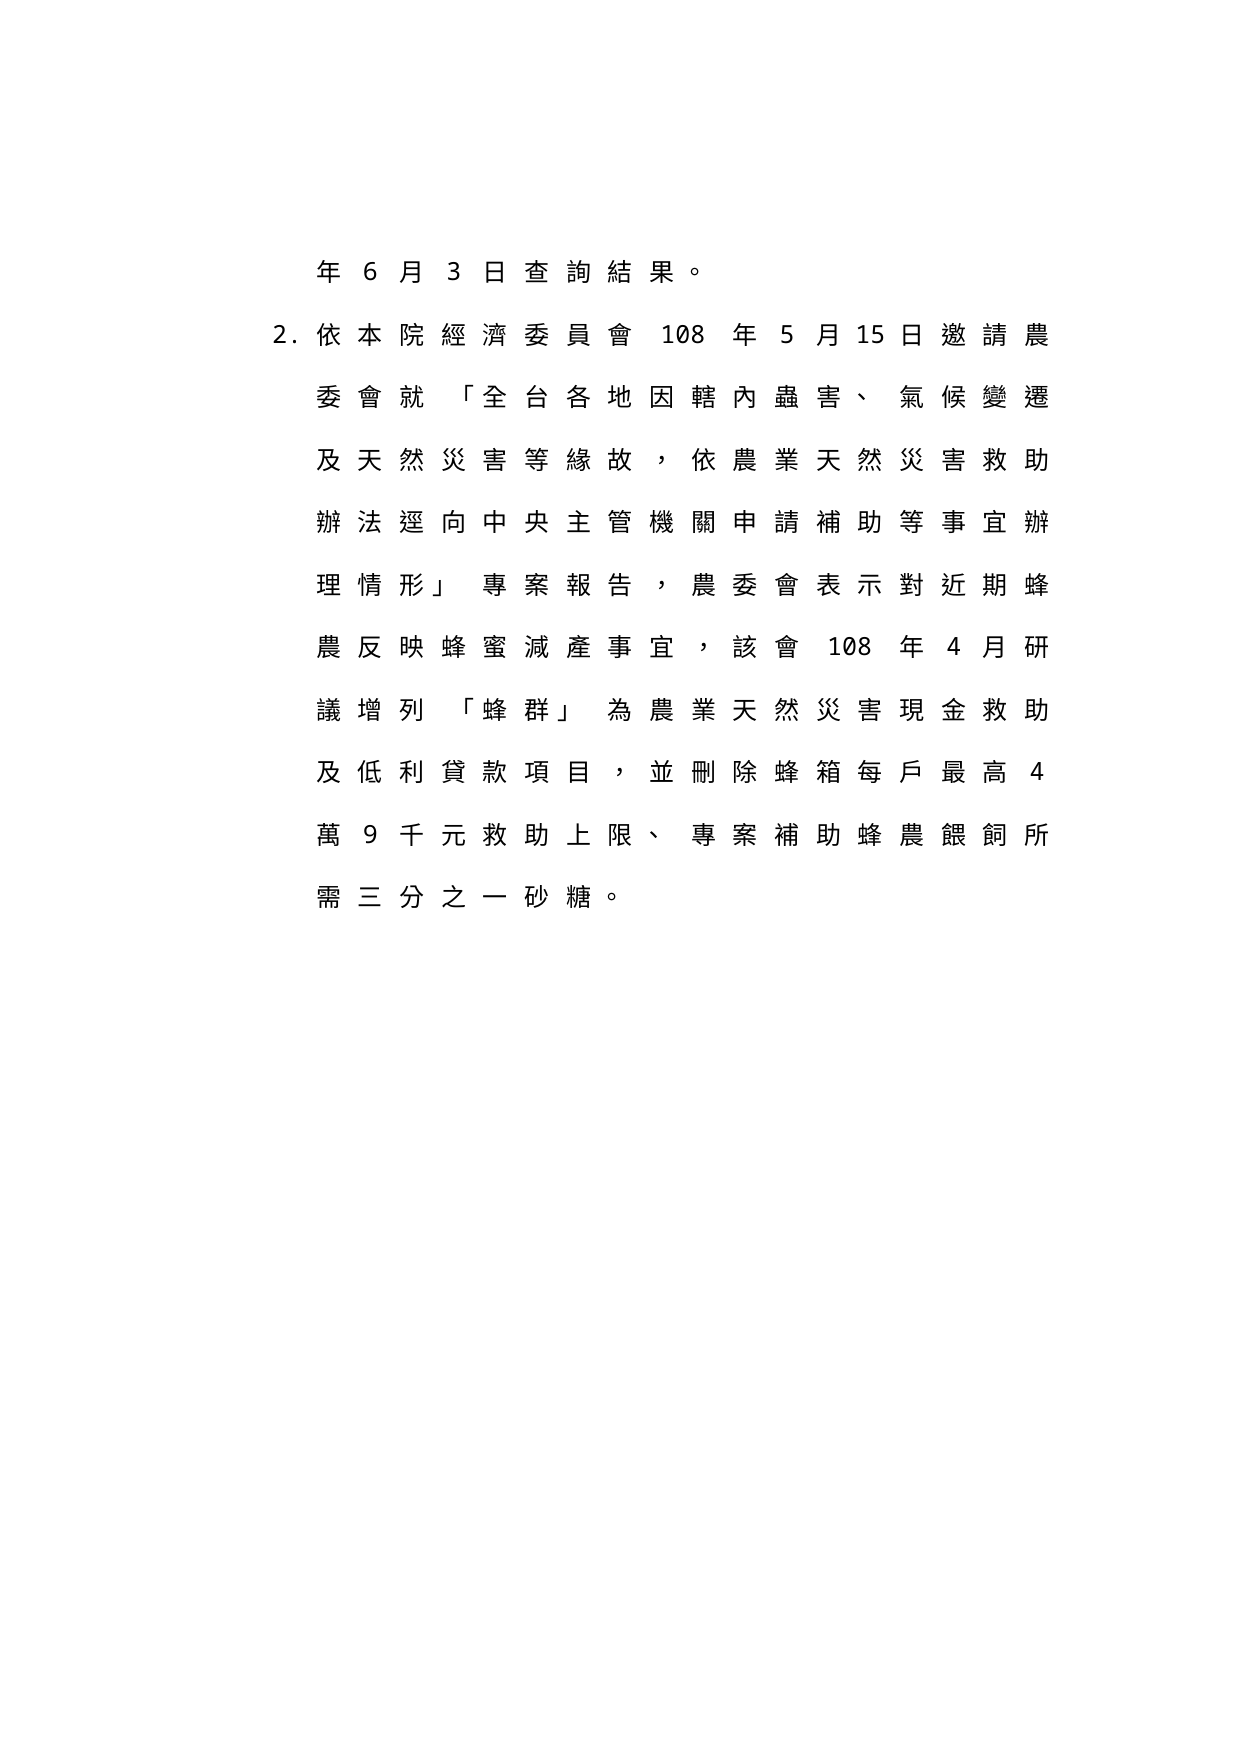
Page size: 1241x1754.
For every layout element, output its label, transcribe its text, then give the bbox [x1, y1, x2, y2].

text 2.依本院經濟委員會108年5月15日邀請農委會就「全台各地因轄內蟲害、氣候變遷及天然災害等緣故，依農業天然災害救助辦法逕向中央主管機關申請補助等事宜辦理情形」專案報告，農委會表示對近期蜂農反映蜂蜜減產事宜，該會108年4月研議增列「蜂群」為農業天然災害現金救助及低利貸款項目，並刪除蜂箱每戶最高4萬9千元救助上限、專案補助蜂農餵飼所需三分之一砂糖。 [256, 292, 1058, 917]
text 年6月3日查詢結果。 [183, 229, 1058, 292]
